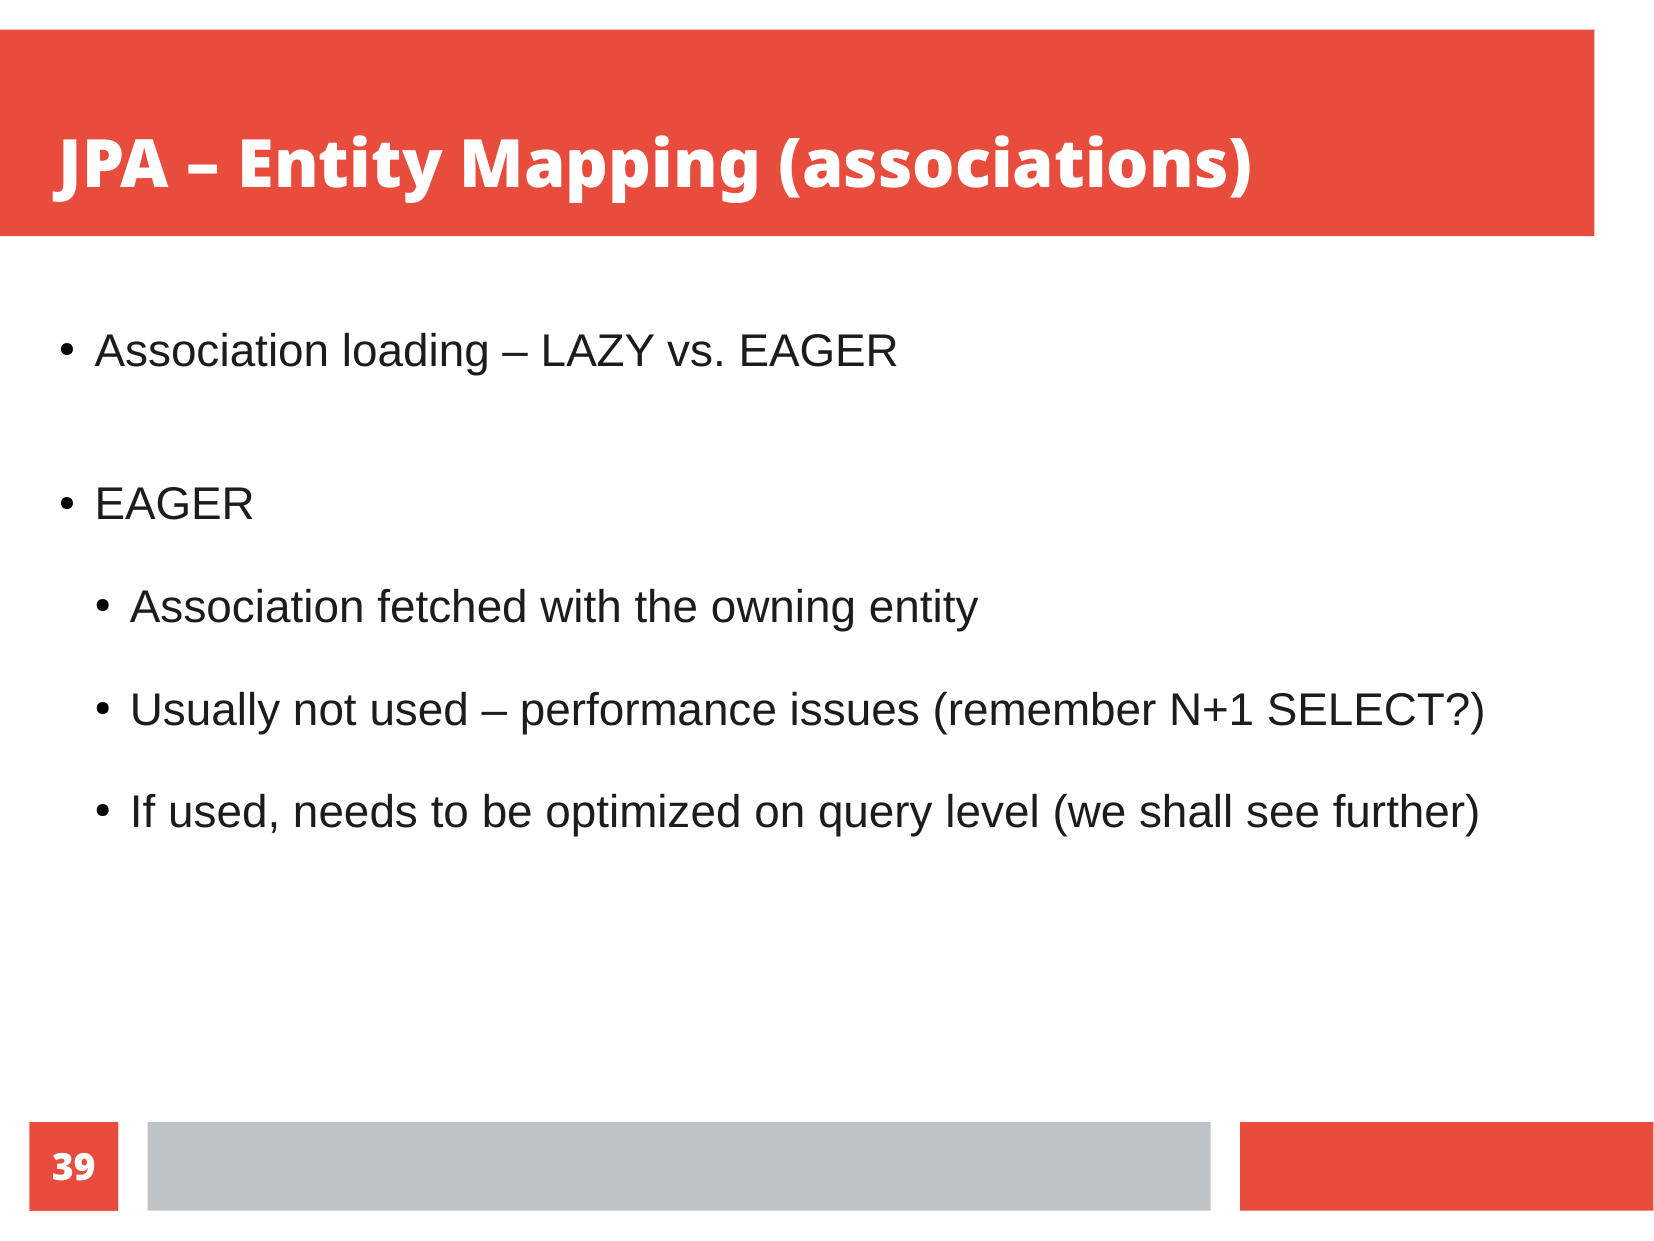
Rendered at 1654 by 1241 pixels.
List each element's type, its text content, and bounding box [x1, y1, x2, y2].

subtitle Association loading – LAZY vs. EAGER EAGER Association fetched with the owning entity Usually not used – performance issues (remember N+1 SELECT?) If used, needs to be optimized on query level (we shall see further) [59, 324, 1565, 1093]
title JPA – Entity Mapping (associations) [59, 59, 1595, 207]
